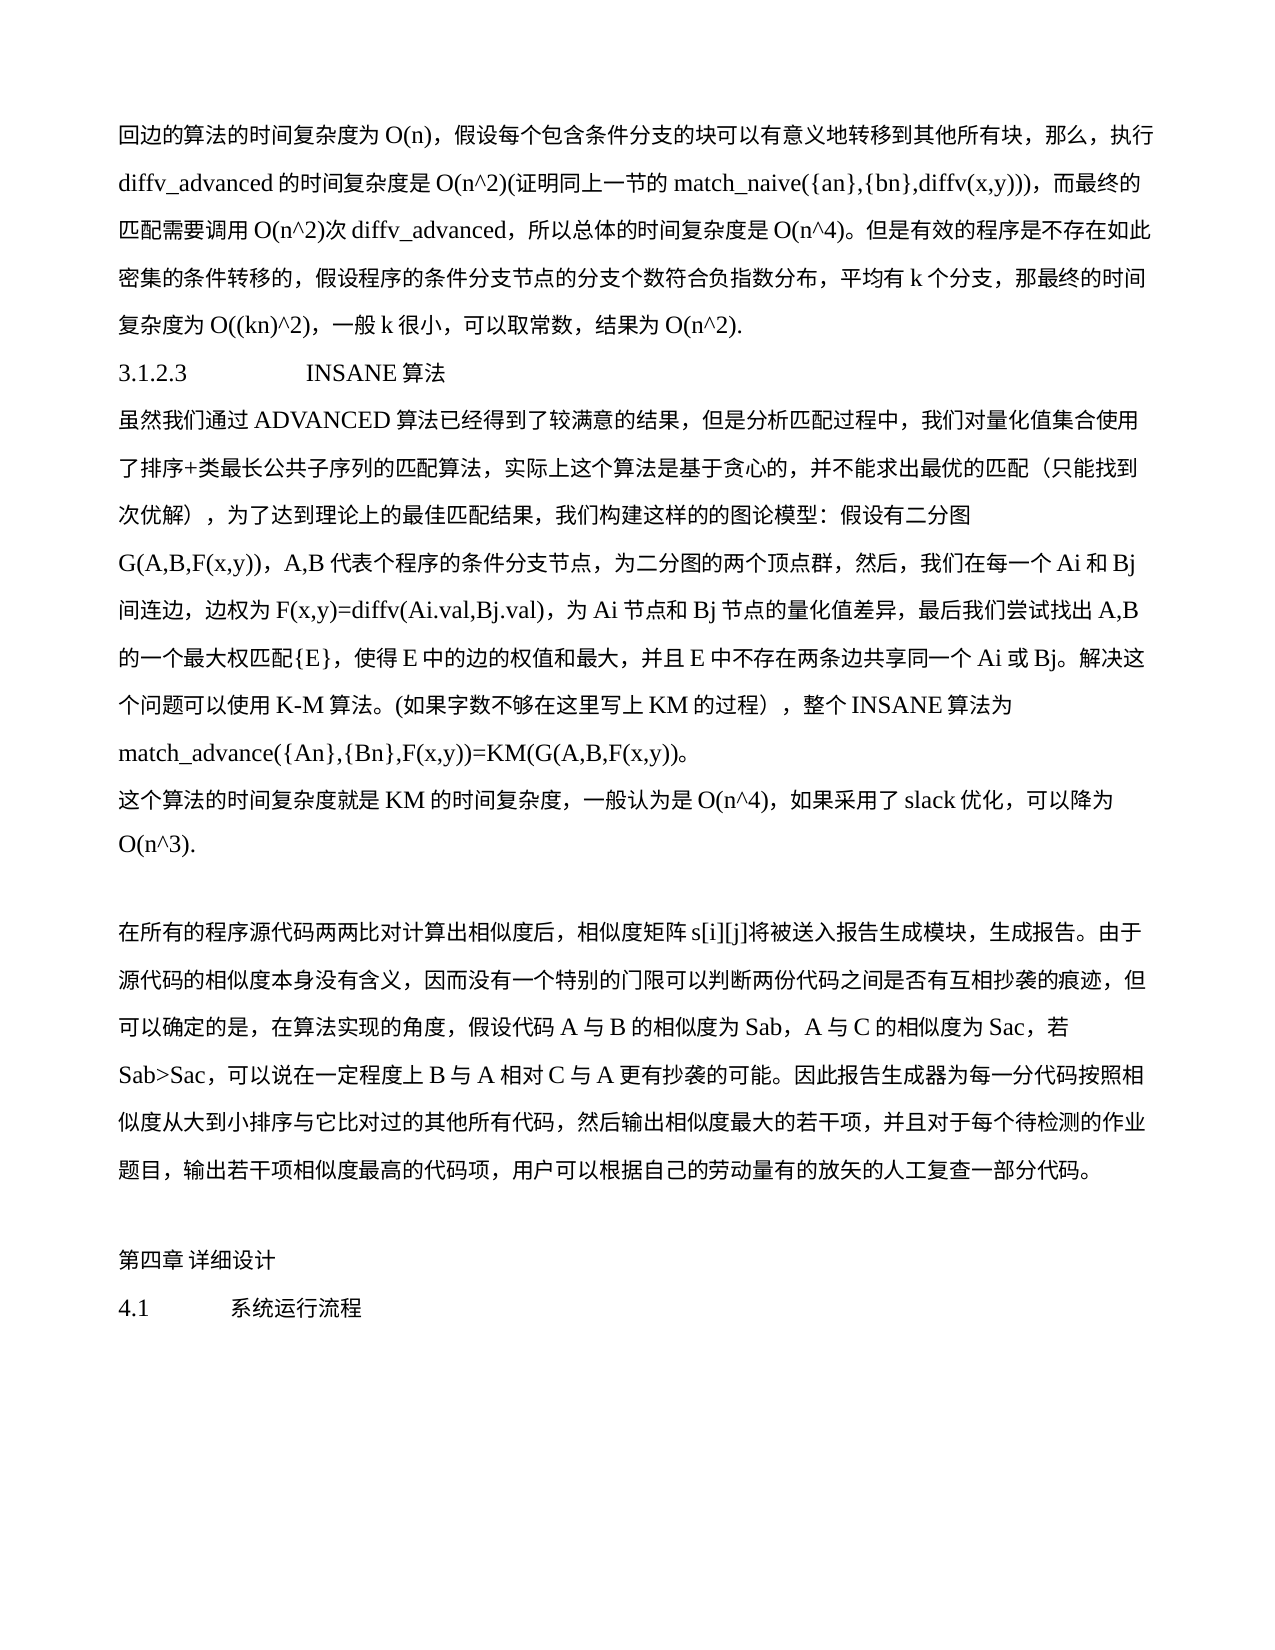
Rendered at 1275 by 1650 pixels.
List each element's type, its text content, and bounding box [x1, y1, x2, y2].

list 回边的算法的时间复杂度为O(n)，假设每个包含条件分支的块可以有意义地转移到其他所有块，那么，执行diffv_advanced的时间复杂度是O(n^2)(证明同上一节的 match_naive({an},{bn},diffv(x,y)))，而最终的匹配需要调用O(n^2)次diffv_advanced，所以总体的时间复杂度是O(n^4)。但是有效的程序是不存在如此密集的条件转移的，假设程序的条件分支节点的分支个数符合负指数分布，平均有k个分支，那最终的时间复杂度为O((kn)^2)，一般k很小，可以取常数，结果为O(n^2). [118, 118, 1157, 340]
list INSANE算法 [118, 356, 1157, 387]
list 这个算法的时间复杂度就是KM的时间复杂度，一般认为是O(n^4)，如果采用了slack优化，可以降为O(n^3). [118, 783, 1157, 858]
list 系统运行流程 [118, 1291, 1157, 1323]
text 第四章 详细设计 [118, 1243, 1157, 1275]
text 在所有的程序源代码两两比对计算出相似度后，相似度矩阵s[i][j]将被送入报告生成模块，生成报告。由于源代码的相似度本身没有含义，因而没有一个特别的门限可以判断两份代码之间是否有互相抄袭的痕迹，但可以确定的是，在算法实现的角度，假设代码A与B的相似度为Sab，A与C的相似度为Sac，若Sab>Sac，可以说在一定程度上B与A相对C与A更有抄袭的可能。因此报告生成器为每一分代码按照相似度从大到小排序与它比对过的其他所有代码，然后输出相似度最大的若干项，并且对于每个待检测的作业题目，输出若干项相似度最高的代码项，用户可以根据自己的劳动量有的放矢的人工复查一部分代码。 [118, 915, 1157, 1184]
list 虽然我们通过ADVANCED算法已经得到了较满意的结果，但是分析匹配过程中，我们对量化值集合使用了排序+类最长公共子序列的匹配算法，实际上这个算法是基于贪心的，并不能求出最优的匹配（只能找到次优解），为了达到理论上的最佳匹配结果，我们构建这样的的图论模型：假设有二分图G(A,B,F(x,y))，A,B代表个程序的条件分支节点，为二分图的两个顶点群，然后，我们在每一个Ai和Bj间连边，边权为F(x,y)=diffv(Ai.val,Bj.val)，为Ai节点和Bj节点的量化值差异，最后我们尝试找出A,B的一个最大权匹配{E}，使得E中的边的权值和最大，并且E中不存在两条边共享同一个Ai或 Bj。解决这个问题可以使用K-M算法。(如果字数不够在这里写上KM的过程），整个INSANE算法为 match_advance({An},{Bn},F(x,y))=KM(G(A,B,F(x,y))。 [118, 403, 1157, 767]
